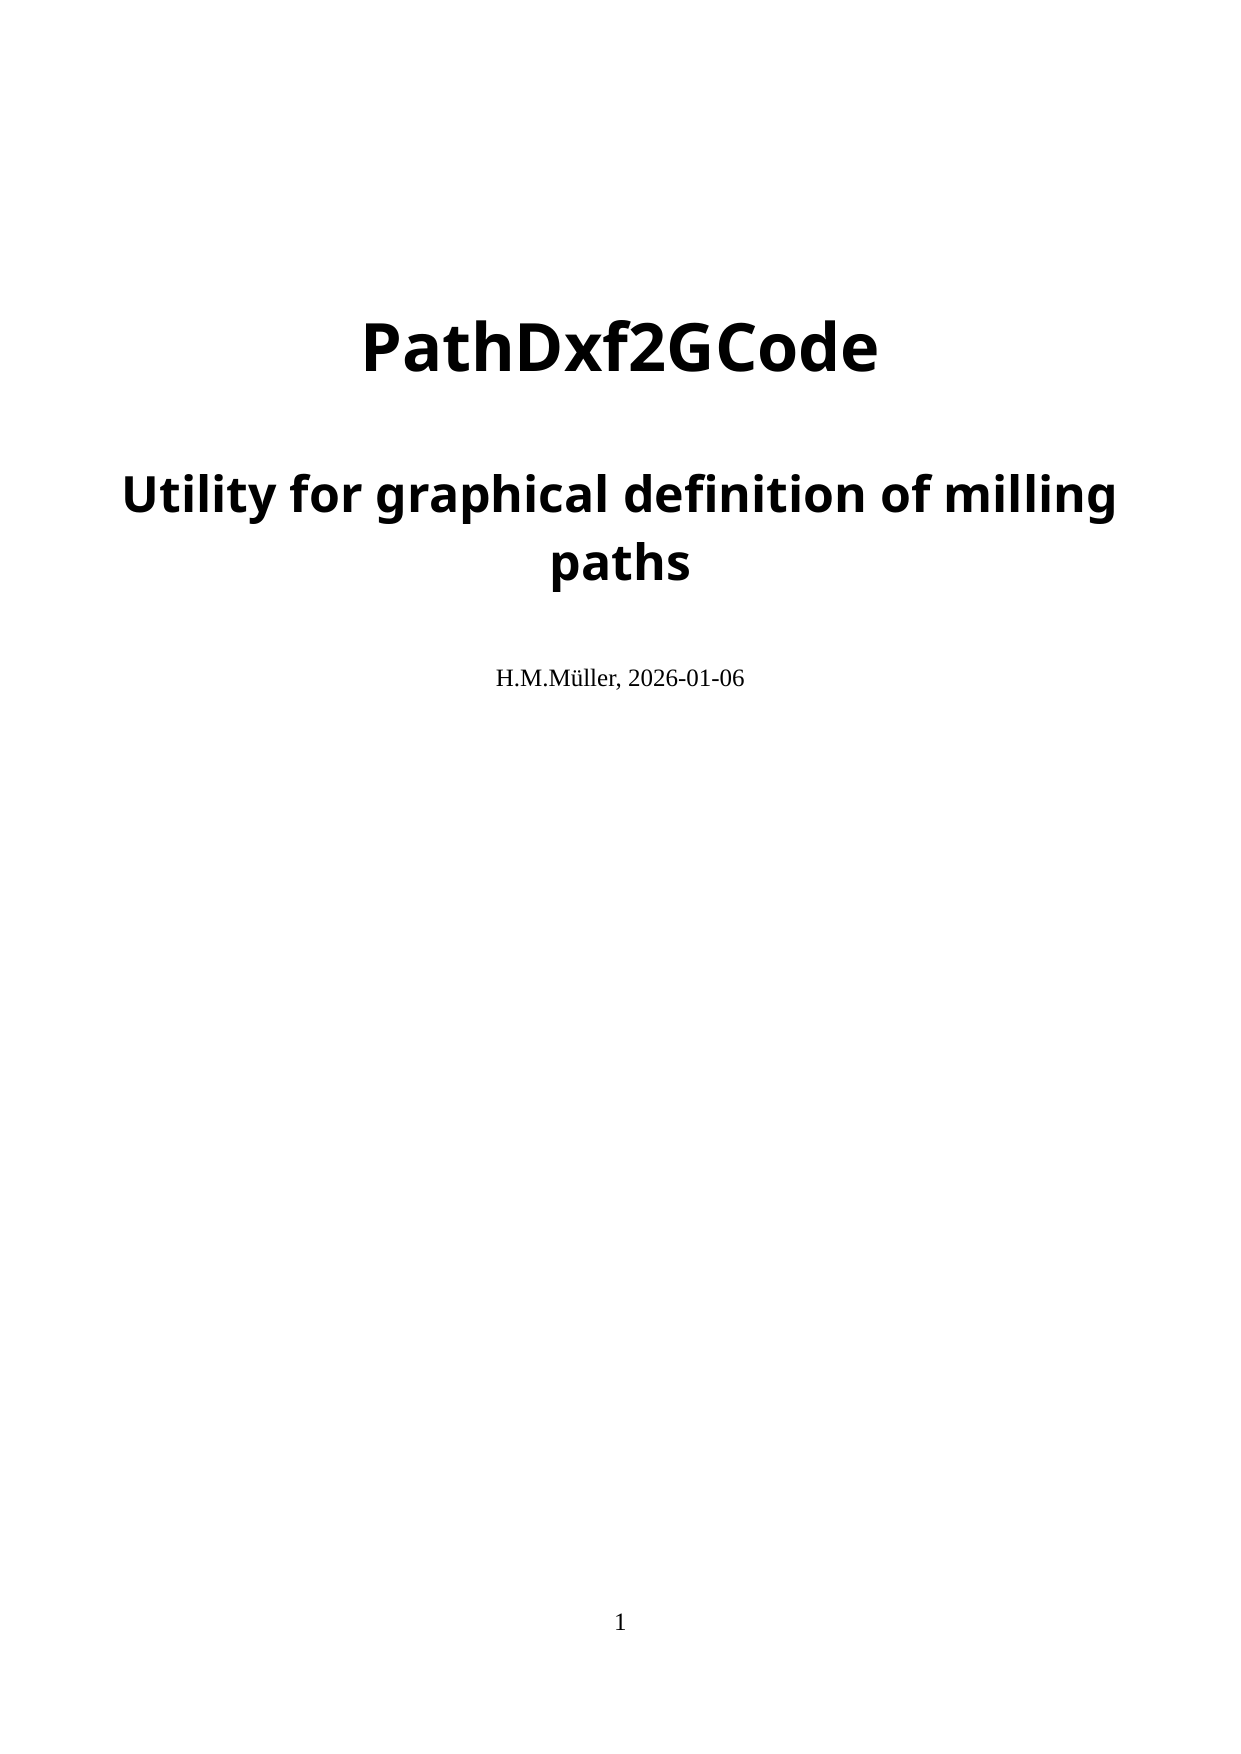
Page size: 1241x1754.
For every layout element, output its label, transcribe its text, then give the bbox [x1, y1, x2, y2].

text H.M.Müller, 2026-01-06 [118, 663, 1122, 692]
text Utility for graphical definition of milling paths [118, 459, 1122, 595]
text PathDxf2GCode [118, 300, 1122, 391]
